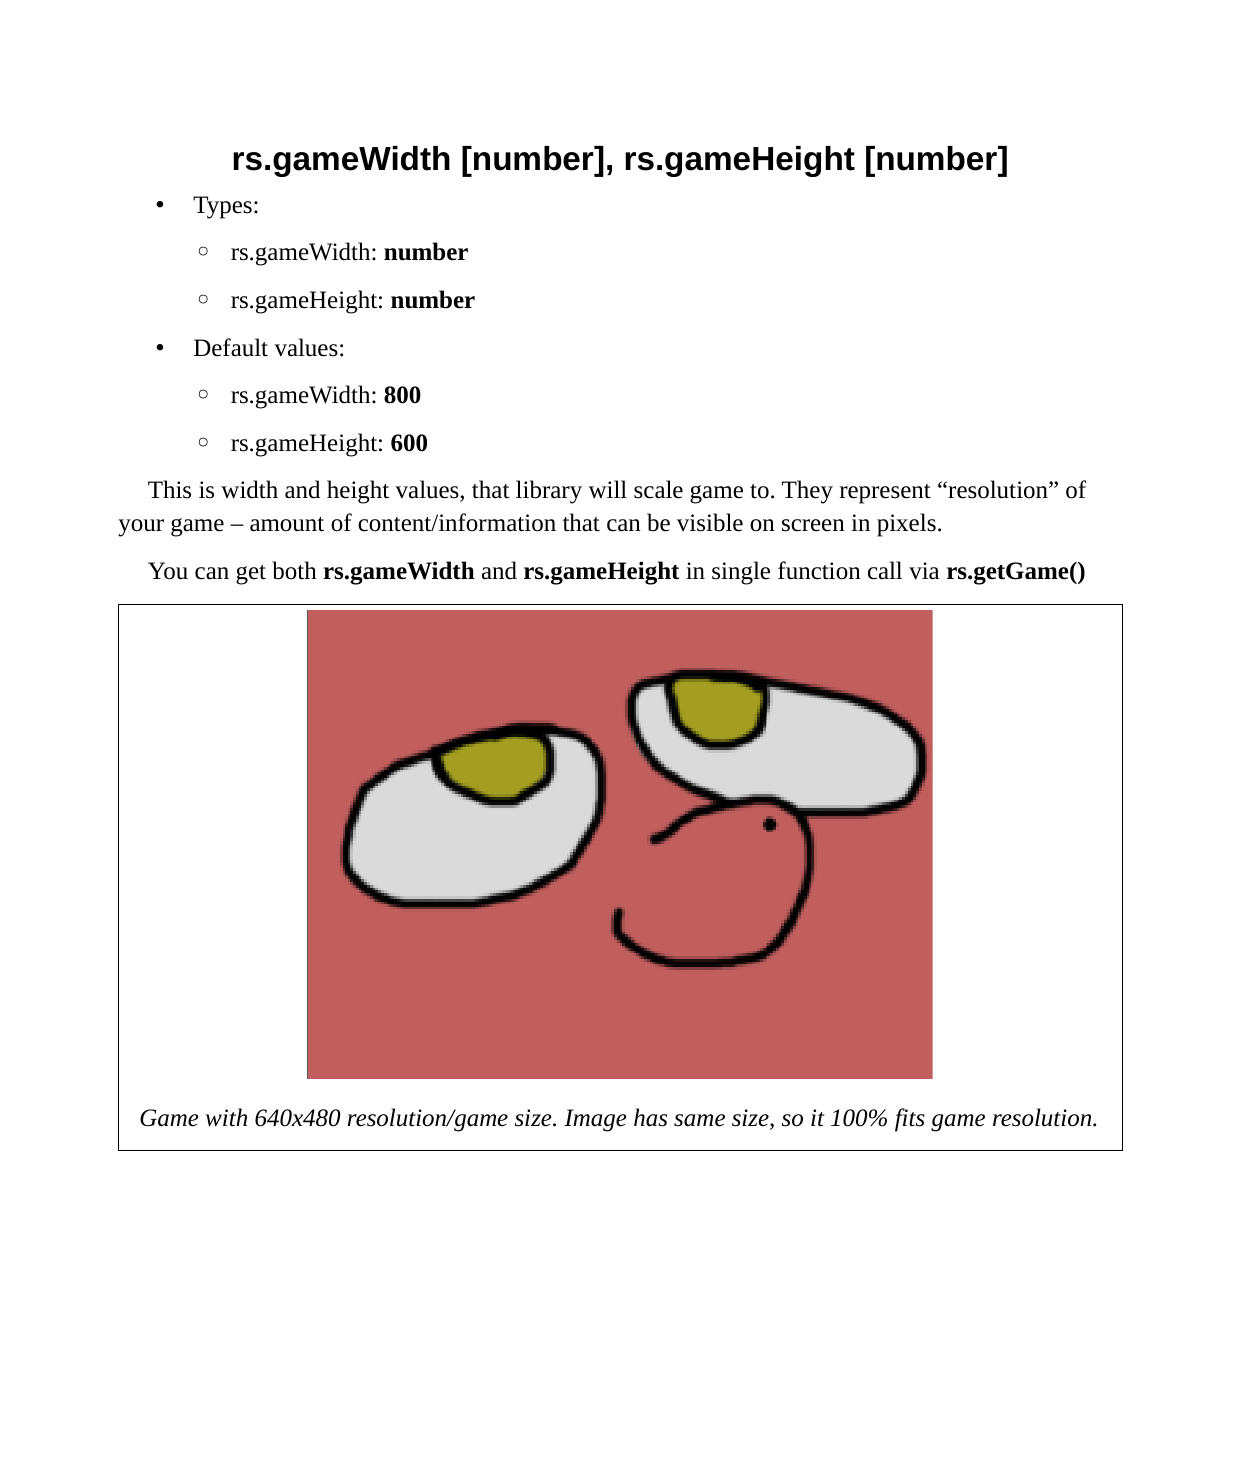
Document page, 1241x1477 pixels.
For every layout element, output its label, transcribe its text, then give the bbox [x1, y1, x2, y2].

table_header [119, 605, 1122, 1084]
list rs.gameWidth: 800 [193, 380, 1122, 409]
list Default values: [156, 333, 1122, 361]
list rs.gameHeight: number [193, 285, 1122, 314]
text This is width and height values, that library will scale game to. They represent “resolution” of your game – amount of content/information that can be visible on screen in pixels. [118, 476, 1122, 537]
text You can get both rs.gameWidth and rs.gameHeight in single function call via rs.getGame() [118, 556, 1122, 585]
list Types: [156, 190, 1122, 219]
list rs.gameWidth: number [193, 237, 1122, 266]
subtitle rs.gameWidth [number], rs.gameHeight [number] [118, 139, 1122, 177]
list rs.gameHeight: 600 [193, 428, 1122, 457]
table_cell Game with 640x480 resolution/game size. Image has same size, so it 100% fits game resolution. [119, 1084, 1122, 1149]
picture [307, 610, 933, 1079]
